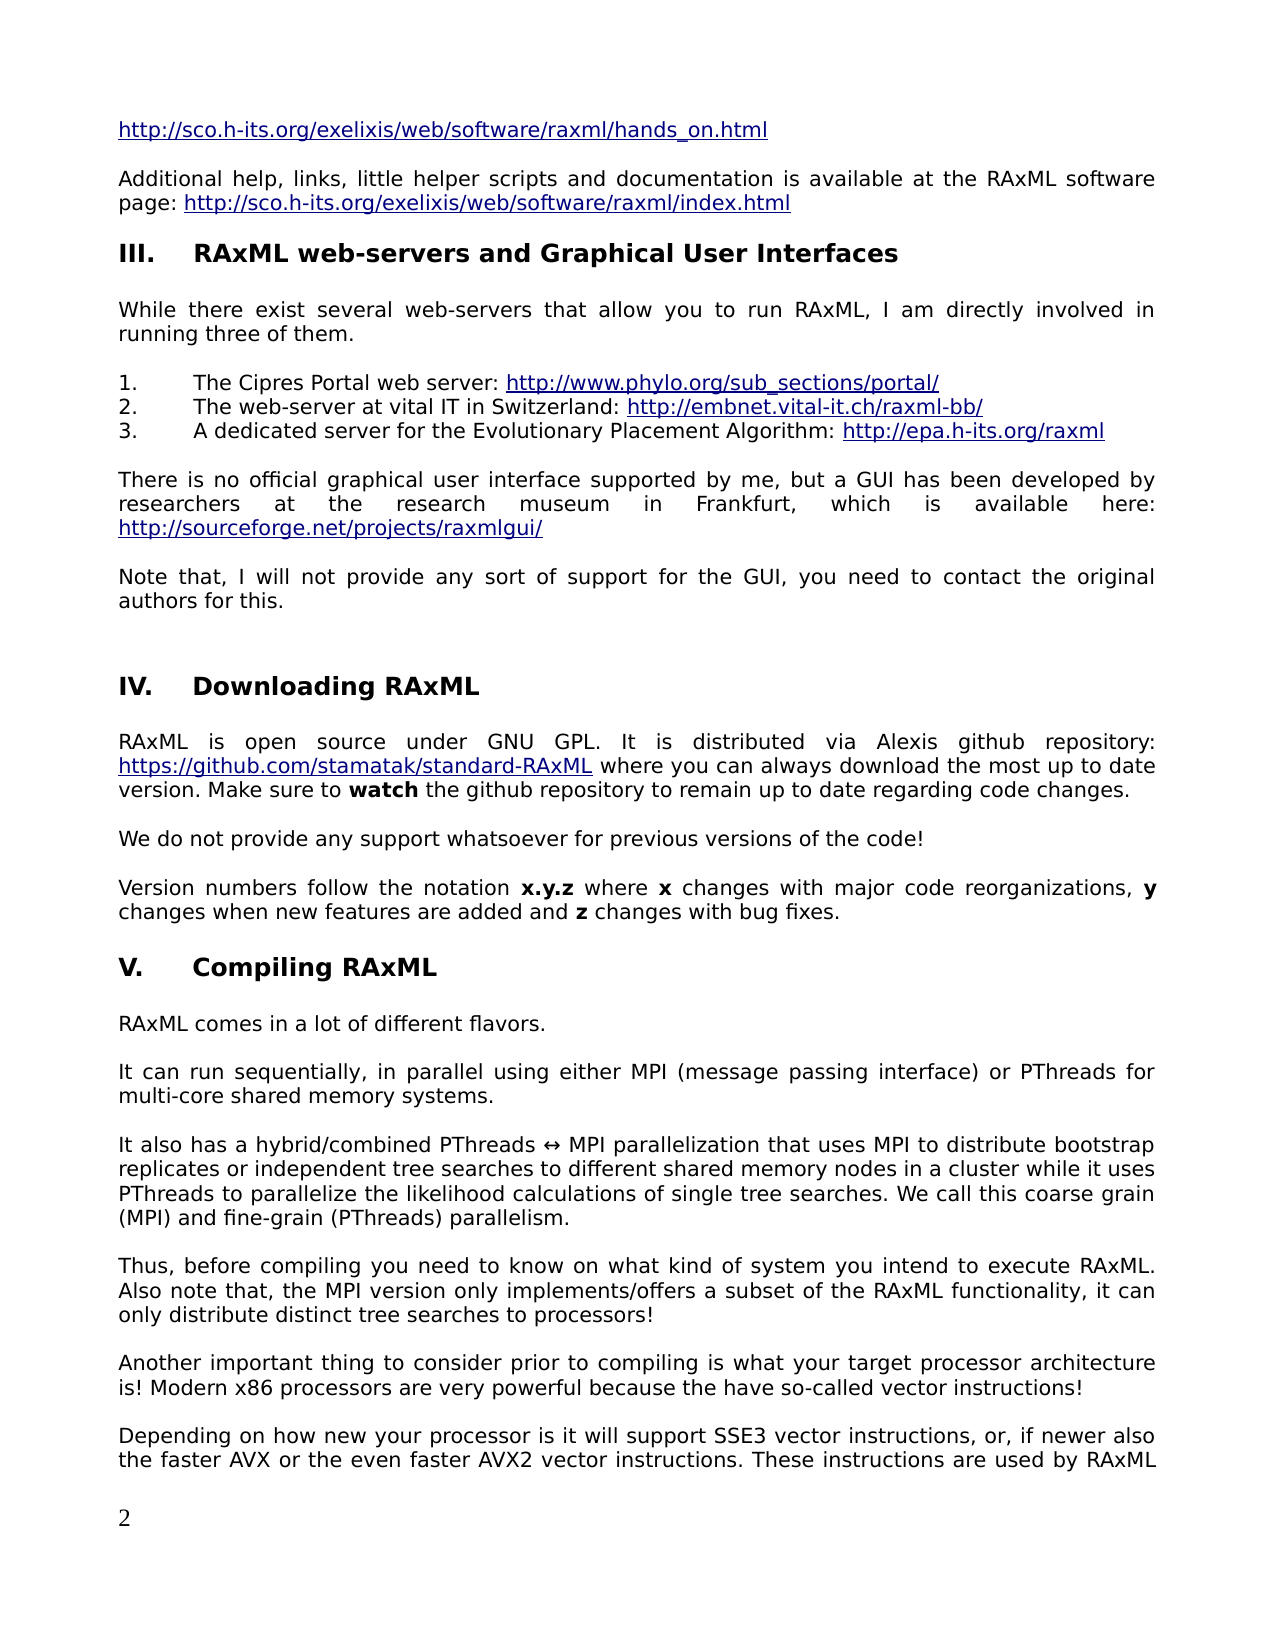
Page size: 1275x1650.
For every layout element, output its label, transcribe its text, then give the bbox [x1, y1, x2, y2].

text http://sco.h-its.org/exelixis/web/software/raxml/hands_on.html [118, 118, 1157, 142]
text Note that, I will not provide any sort of support for the GUI, you need to contact the original authors for this. [118, 565, 1157, 613]
text There is no official graphical user interface supported by me, but a GUI has been developed by researchers at the research museum in Frankfurt, which is available here: http://sourceforge.net/projects/raxmlgui/ [118, 468, 1157, 541]
text It also has a hybrid/combined PThreads ↔ MPI parallelization that uses MPI to distribute bootstrap replicates or independent tree searches to different shared memory nodes in a cluster while it uses PThreads to parallelize the likelihood calculations of single tree searches. We call this coarse grain (MPI) and fine-grain (PThreads) parallelism. [118, 1133, 1157, 1230]
text V. Compiling RAxML [118, 953, 1157, 982]
list IV. Downloading RAxML [118, 672, 1157, 701]
text RAxML is open source under GNU GPL. It is distributed via Alexis github repository: https://github.com/stamatak/standard-RAxML where you can always download the most up to date version. Make sure to watch the github repository to remain up to date regarding code changes. [118, 730, 1157, 803]
list RAxML web-servers and Graphical User Interfaces [118, 239, 1157, 269]
text Another important thing to consider prior to compiling is what your target processor architecture is! Modern x86 processors are very powerful because the have so-called vector instructions! [118, 1351, 1157, 1400]
list The web-server at vital IT in Switzerland: http://embnet.vital-it.ch/raxml-bb/ [118, 395, 1157, 419]
text While there exist several web-servers that allow you to run RAxML, I am directly involved in running three of them. [118, 298, 1157, 346]
text Depending on how new your processor is it will support SSE3 vector instructions, or, if newer also the faster AVX or the even faster AVX2 vector instructions. These instructions are used by RAxML [118, 1424, 1157, 1473]
list The Cipres Portal web server: http://www.phylo.org/sub_sections/portal/ [118, 371, 1157, 395]
text Version numbers follow the notation x.y.z where x changes with major code reorganizations, y changes when new features are added and z changes with bug fixes. [118, 876, 1157, 924]
text RAxML comes in a lot of different flavors. [118, 1012, 1157, 1036]
list A dedicated server for the Evolutionary Placement Algorithm: http://epa.h-its.org/raxml [118, 419, 1157, 443]
text We do not provide any support whatsoever for previous versions of the code! [118, 827, 1157, 851]
text Thus, before compiling you need to know on what kind of system you intend to execute RAxML. Also note that, the MPI version only implements/offers a subset of the RAxML functionality, it can only distribute distinct tree searches to processors! [118, 1254, 1157, 1327]
text Additional help, links, little helper scripts and documentation is available at the RAxML software page: http://sco.h-its.org/exelixis/web/software/raxml/index.html [118, 167, 1157, 215]
text It can run sequentially, in parallel using either MPI (message passing interface) or PThreads for multi-core shared memory systems. [118, 1060, 1157, 1109]
